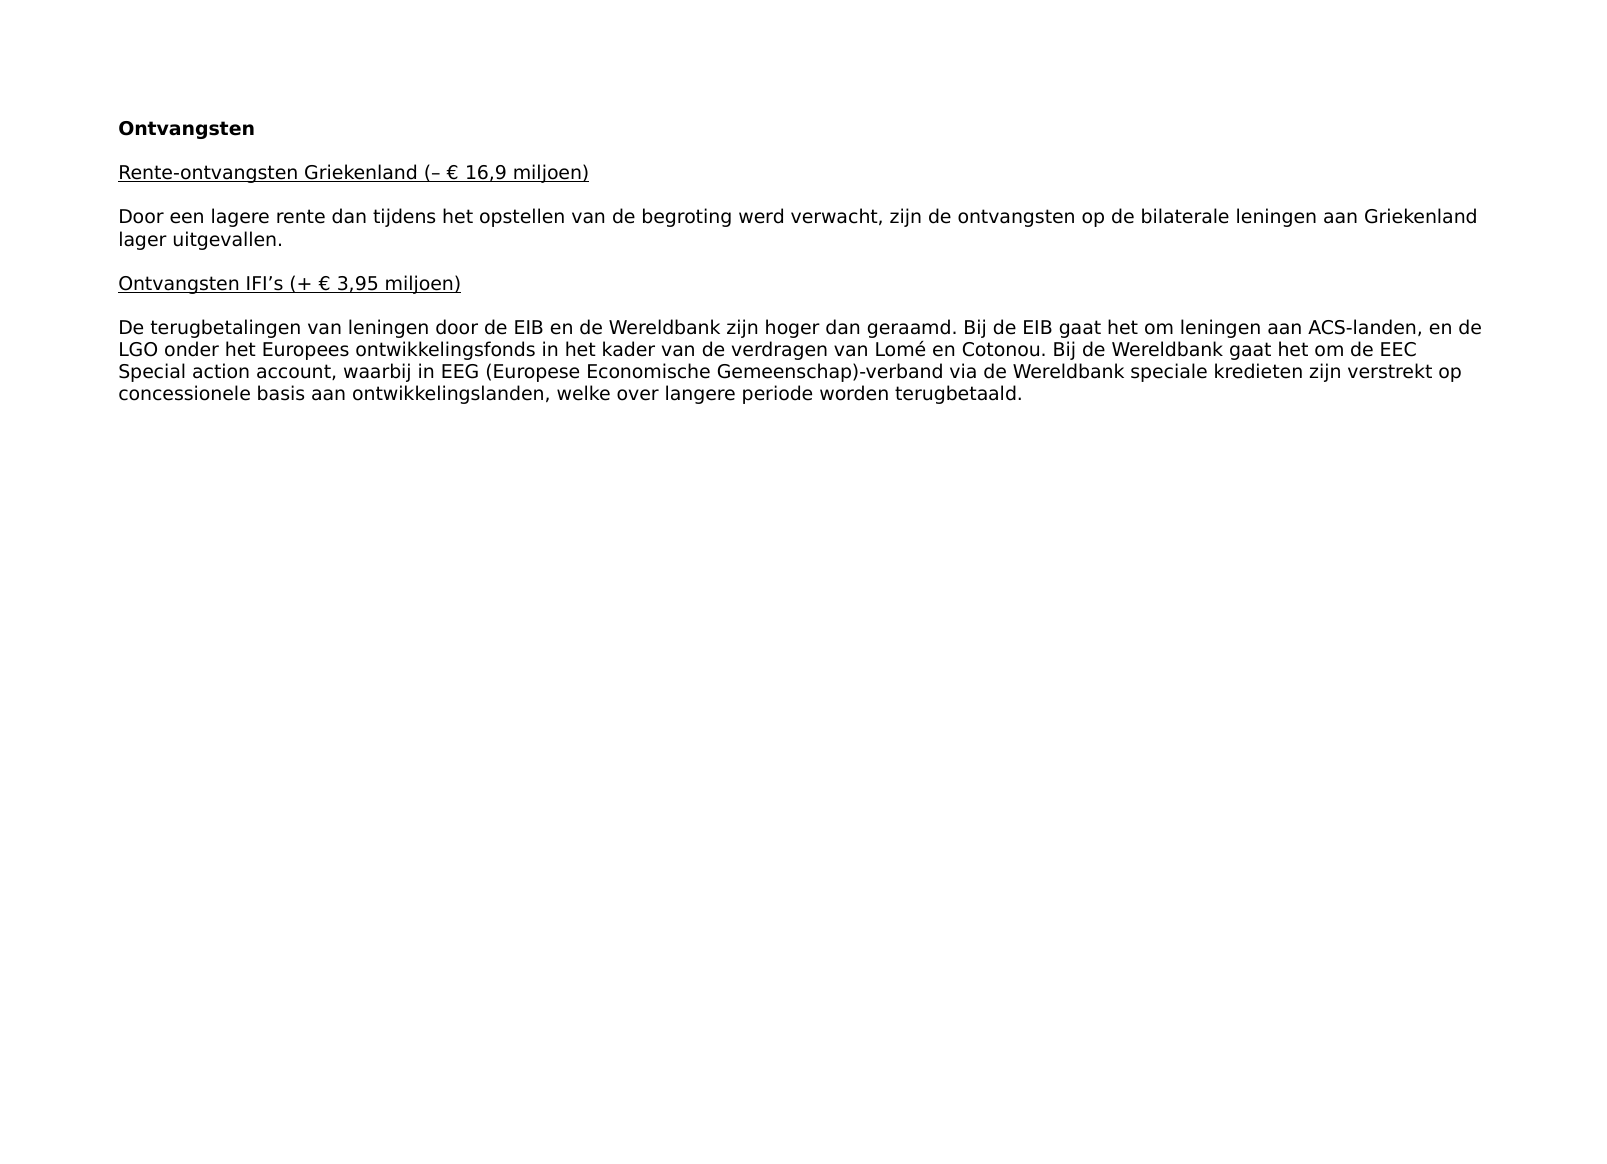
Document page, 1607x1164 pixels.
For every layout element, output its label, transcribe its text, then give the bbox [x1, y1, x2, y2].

subtitle Rente-ontvangsten Griekenland (– € 16,9 miljoen) [118, 162, 1488, 184]
text Door een lagere rente dan tijdens het opstellen van de begroting werd verwacht, zijn de ontvangsten op de bilaterale leningen aan Griekenland lager uitgevallen. [118, 206, 1488, 250]
text De terugbetalingen van leningen door de EIB en de Wereldbank zijn hoger dan geraamd. Bij de EIB gaat het om leningen aan ACS-landen, en de LGO onder het Europees ontwikkelingsfonds in het kader van de verdragen van Lomé en Cotonou. Bij de Wereldbank gaat het om de EEC Special action account, waarbij in EEG (Europese Economische Gemeenschap)-verband via de Wereldbank speciale kredieten zijn verstrekt op concessionele basis aan ontwikkelingslanden, welke over langere periode worden terugbetaald. [118, 317, 1488, 405]
subtitle Ontvangsten IFI’s (+ € 3,95 miljoen) [118, 273, 1488, 294]
subtitle Ontvangsten [118, 118, 1488, 140]
